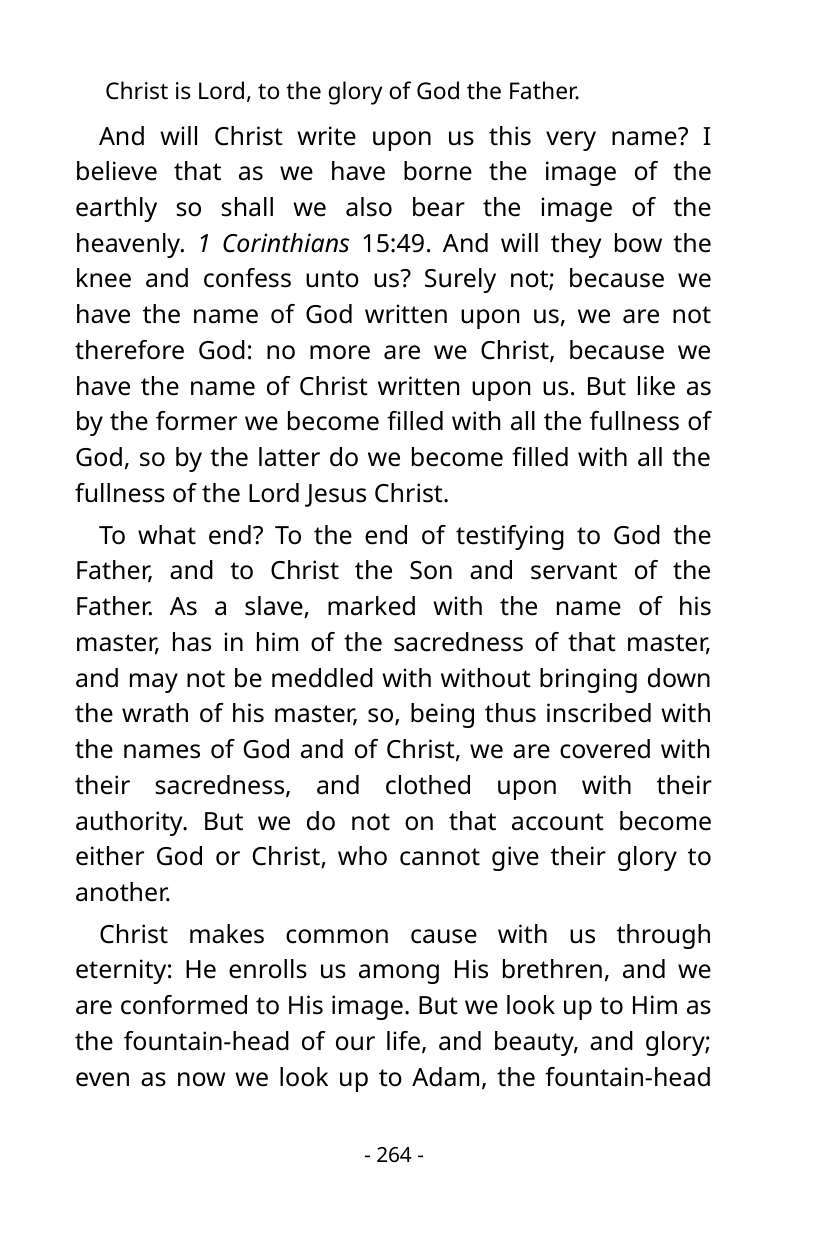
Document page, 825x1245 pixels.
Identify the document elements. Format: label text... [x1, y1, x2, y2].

text And will Christ write upon us this very name? I believe that as we have borne the image of the earthly so shall we also bear the image of the heavenly. 1 Corinthians 15:49. And will they bow the knee and confess unto us? Surely not; because we have the name of God written upon us, we are not therefore God: no more are we Christ, because we have the name of Christ written upon us. But like as by the former we become filled with all the fullness of God, so by the latter do we become filled with all the fullness of the Lord Jesus Christ. [75, 118, 712, 509]
text Christ is Lord, to the glory of God the Father. [105, 75, 682, 106]
text To what end? To the end of testifying to God the Father, and to Christ the Son and servant of the Father. As a slave, marked with the name of his master, has in him of the sacredness of that master, and may not be meddled with without bringing down the wrath of his master, so, being thus inscribed with the names of God and of Christ, we are covered with their sacredness, and clothed upon with their authority. But we do not on that account become either God or Christ, who cannot give their glory to another. [75, 517, 712, 909]
text Christ makes common cause with us through eternity: He enrolls us among His brethren, and we are conformed to His image. But we look up to Him as the fountain-head of our life, and beauty, and glory; even as now we look up to Adam, the fountain-head [75, 916, 712, 1093]
